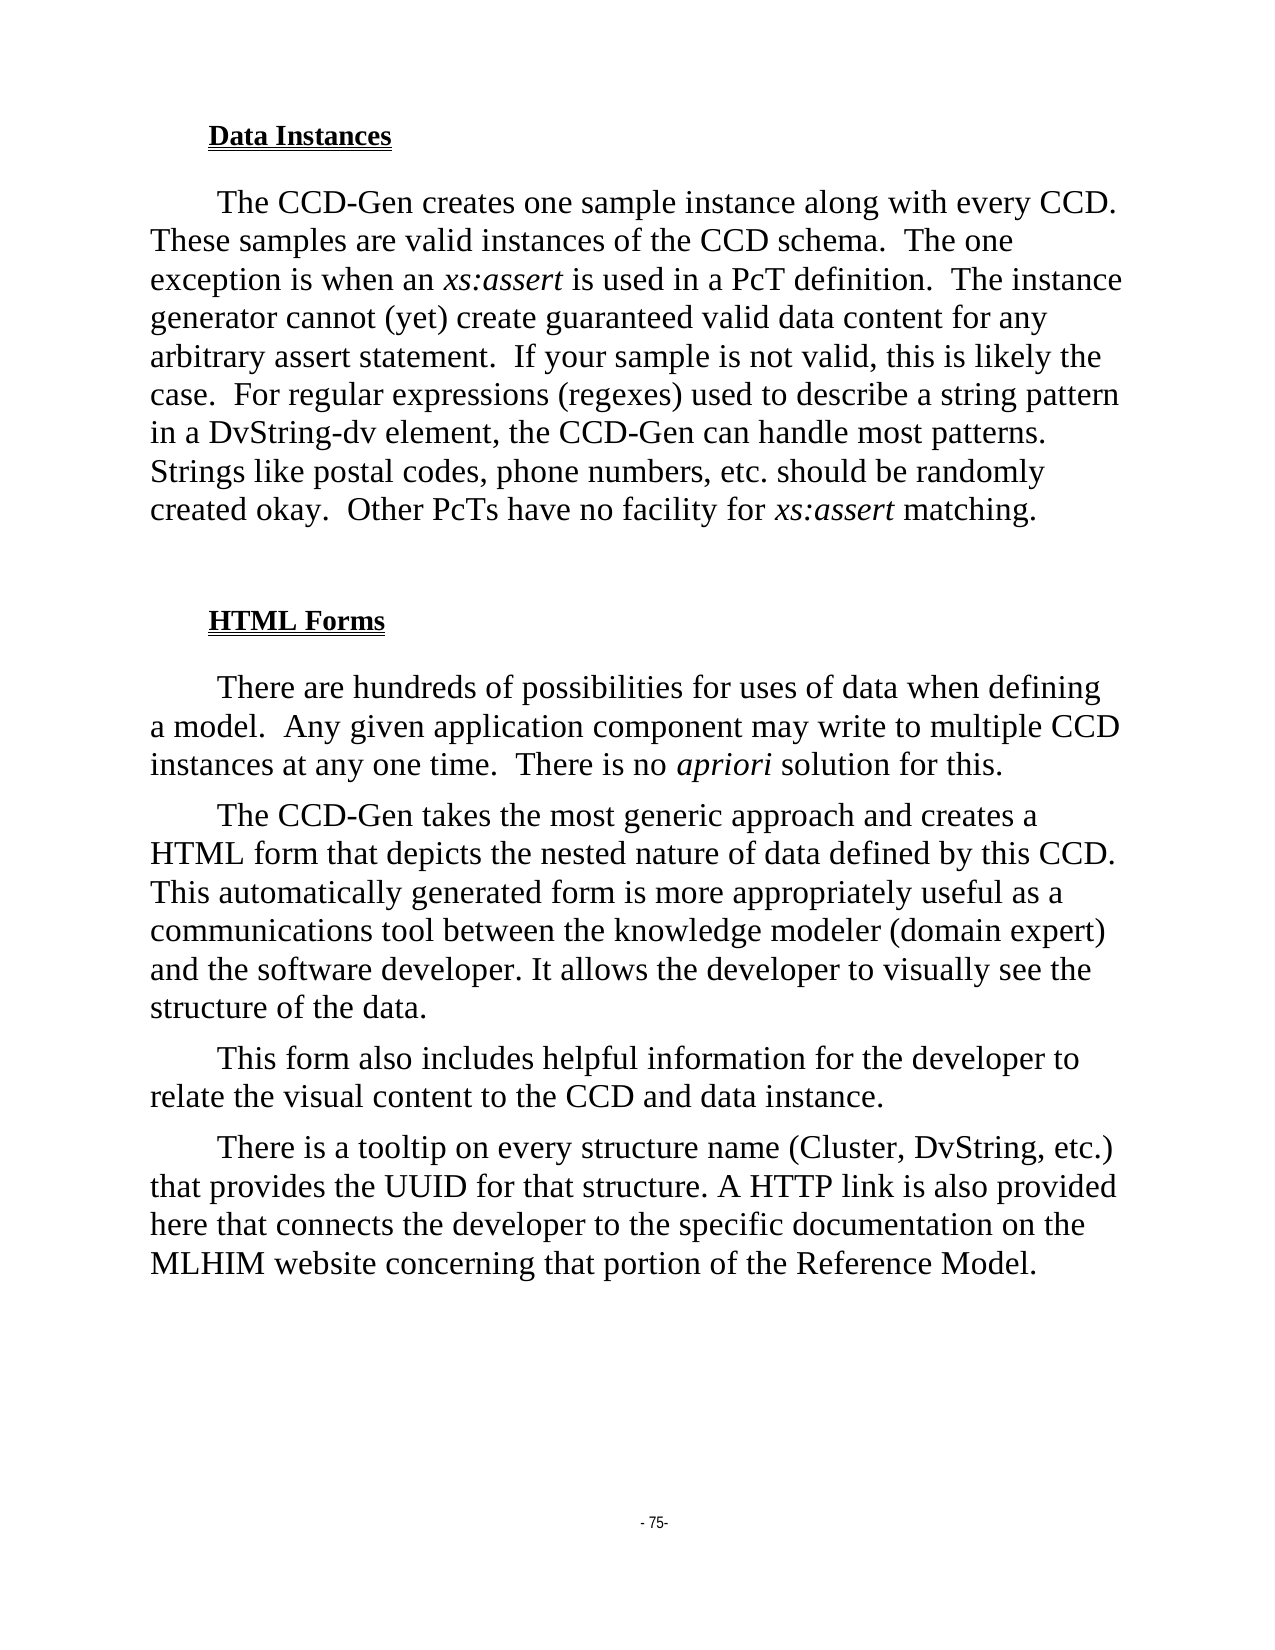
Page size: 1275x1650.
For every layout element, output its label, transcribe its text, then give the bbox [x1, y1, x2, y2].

subtitle HTML Forms [150, 603, 1125, 637]
text The CCD-Gen takes the most generic approach and creates a HTML form that depicts the nested nature of data defined by this CCD. This automatically generated form is more appropriately useful as a communications tool between the knowledge modeler (domain expert) and the software developer. It allows the developer to visually see the structure of the data. [150, 795, 1125, 1026]
subtitle Data Instances [150, 118, 1125, 152]
text There is a tooltip on every structure name (Cluster, DvString, etc.) that provides the UUID for that structure. A HTTP link is also provided here that connects the developer to the specific documentation on the MLHIM website concerning that portion of the Reference Model. [150, 1127, 1125, 1281]
text There are hundreds of possibilities for uses of data when defining a model. Any given application component may write to multiple CCD instances at any one time. There is no apriori solution for this. [150, 667, 1125, 782]
text This form also includes helpful information for the developer to relate the visual content to the CCD and data instance. [150, 1038, 1125, 1115]
text The CCD-Gen creates one sample instance along with every CCD. These samples are valid instances of the CCD schema. The one exception is when an xs:assert is used in a PcT definition. The instance generator cannot (yet) create guaranteed valid data content for any arbitrary assert statement. If your sample is not valid, this is likely the case. For regular expressions (regexes) used to describe a string pattern in a DvString-dv element, the CCD-Gen can handle most patterns. Strings like postal codes, phone numbers, etc. should be randomly created okay. Other PcTs have no facility for xs:assert matching. [150, 182, 1125, 528]
